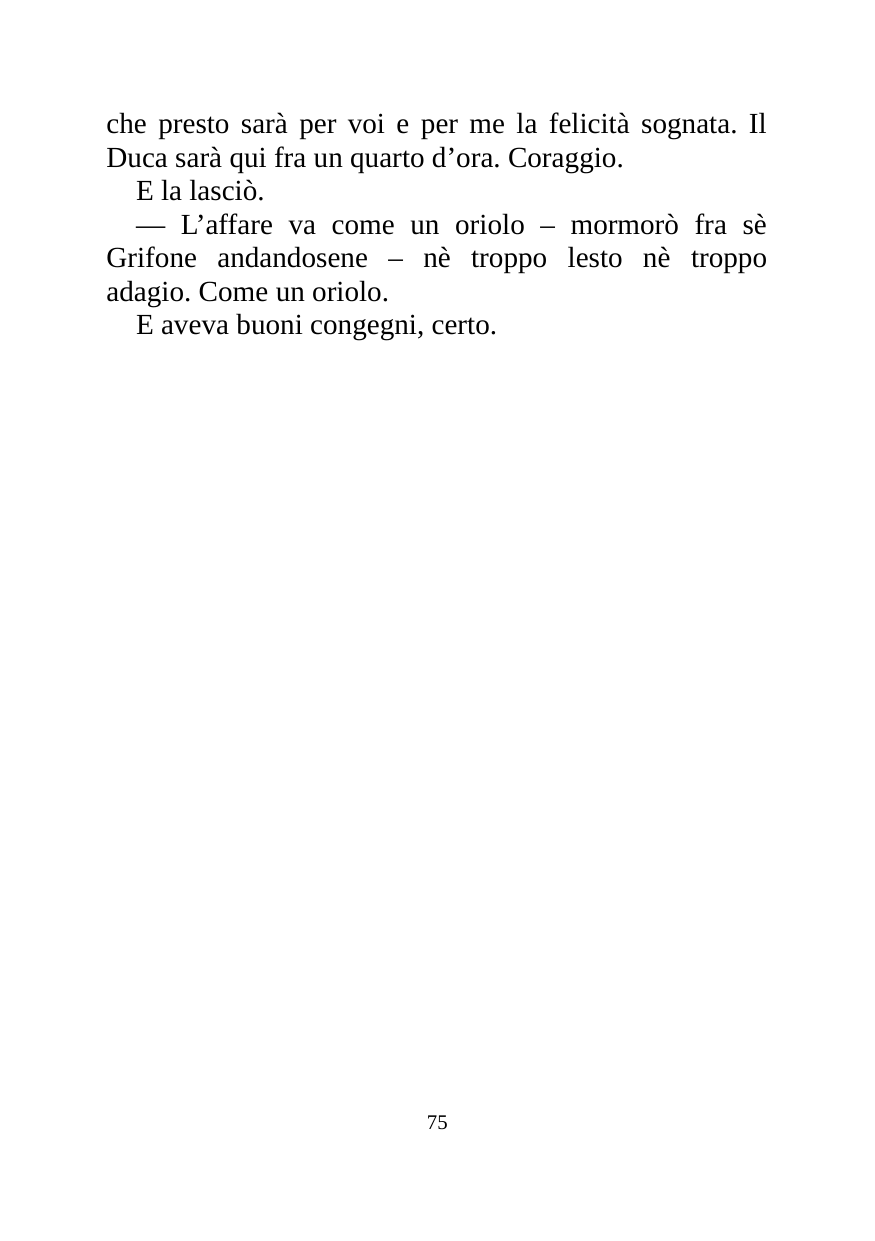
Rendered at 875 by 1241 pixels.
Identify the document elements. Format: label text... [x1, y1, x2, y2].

text — L’affare va come un oriolo – mormorò fra sè Grifone andandosene – nè troppo lesto nè troppo adagio. Come un oriolo. [106, 207, 768, 307]
text E la lasciò. [106, 173, 768, 207]
text E aveva buoni congegni, certo. [106, 307, 768, 341]
text che presto sarà per voi e per me la felicità sognata. Il Duca sarà qui fra un quarto d’ora. Coraggio. [106, 106, 768, 173]
